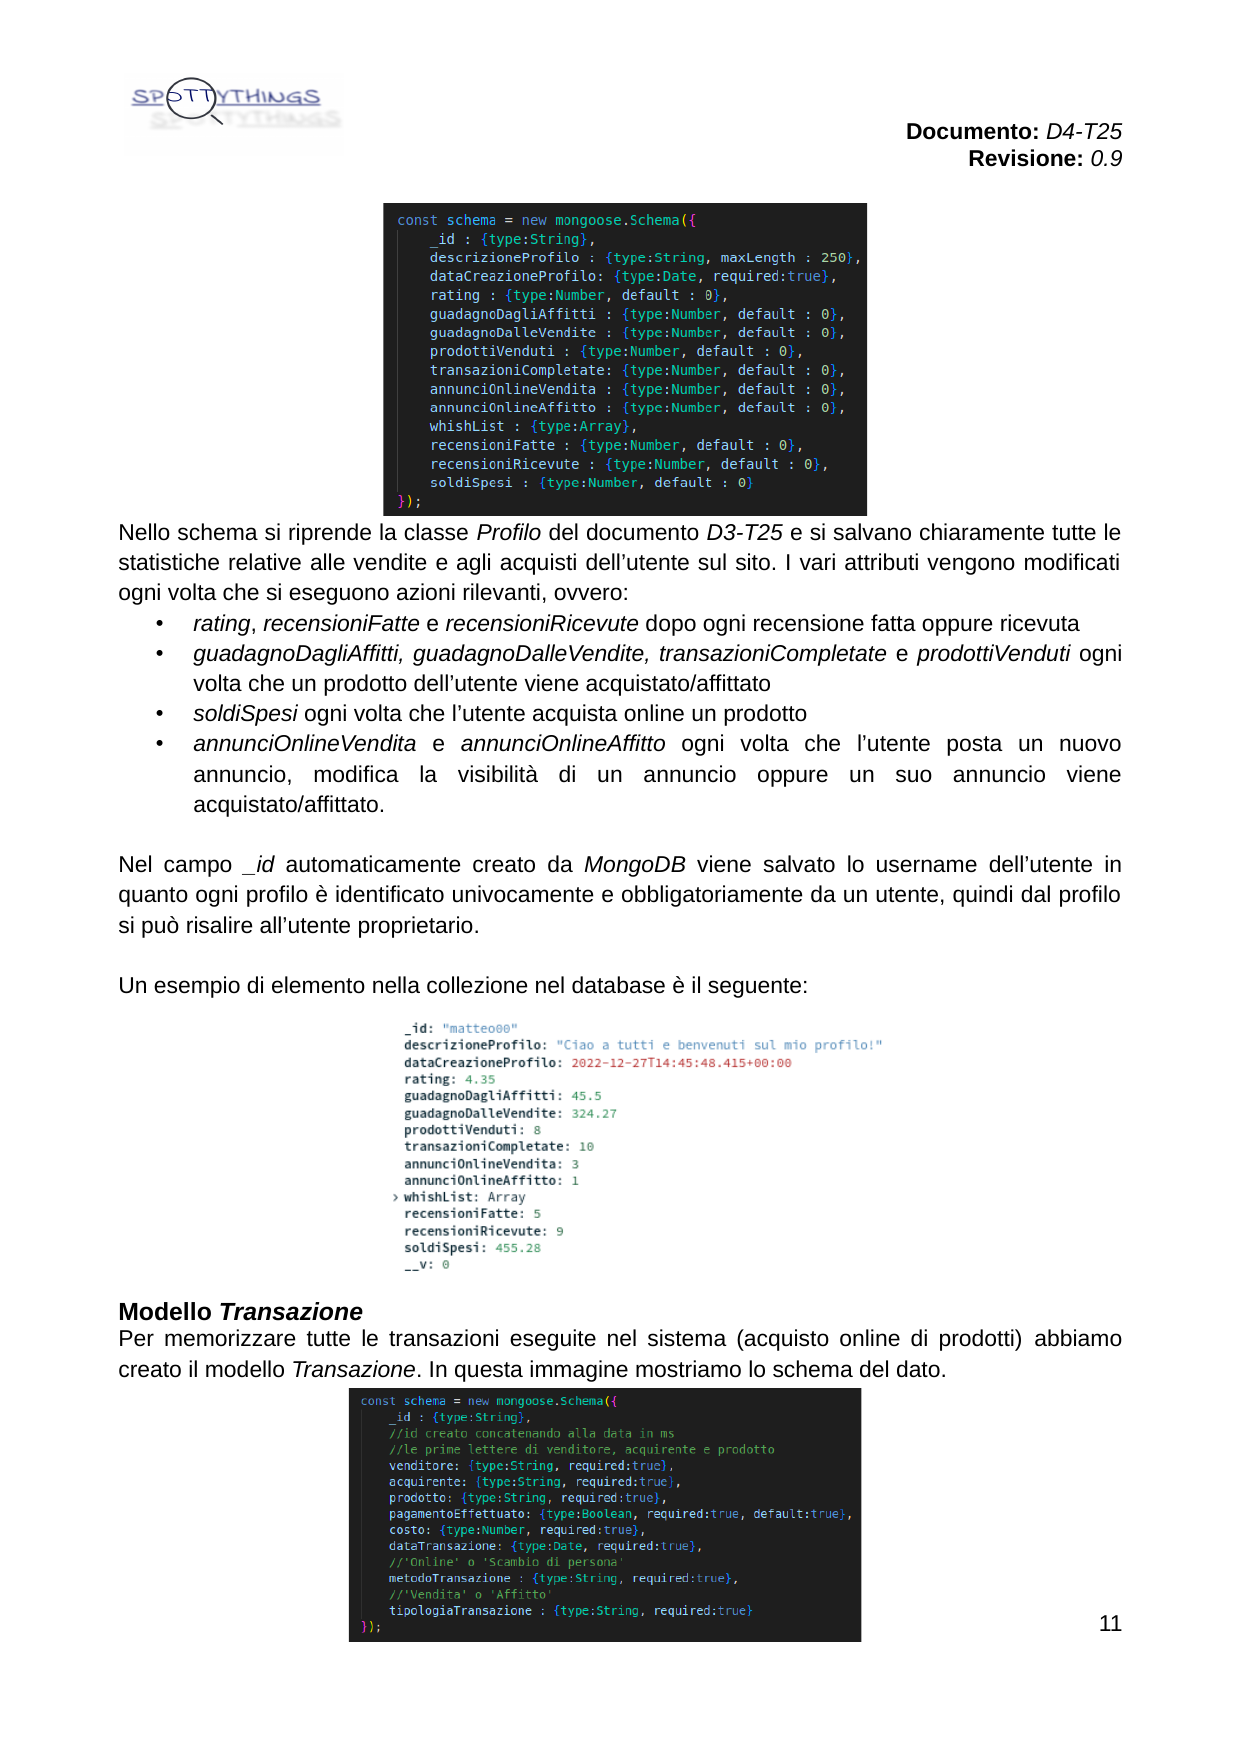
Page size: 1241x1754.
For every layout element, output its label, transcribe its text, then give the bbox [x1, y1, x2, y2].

text Nel campo _id automaticamente creato da MongoDB viene salvato lo username dell’utente in quanto ogni profilo è identificato univocamente e obbligatoriamente da un utente, quindi dal profilo si può risalire all’utente proprietario. [118, 851, 1122, 938]
text Per memorizzare tutte le transazioni eseguite nel sistema (acquisto online di prodotti) abbiamo creato il modello Transazione. In questa immagine mostriamo lo schema del dato. [118, 1325, 1122, 1382]
picture [383, 203, 868, 516]
subtitle Modello Transazione [118, 1002, 1122, 1325]
text Un esempio di elemento nella collezione nel database è il seguente: [118, 972, 1122, 998]
list soldiSpesi ogni volta che l’utente acquista online un prodotto [156, 700, 1122, 727]
text Nello schema si riprende la classe Profilo del documento D3-T25 e si salvano chiaramente tutte le statistiche relative alle vendite e agli acquisti dell’utente sul sito. I vari attributi vengono modificati ogni volta che si eseguono azioni rilevanti, ovvero: [118, 516, 1122, 606]
list annunciOnlineVendita e annunciOnlineAffitto ogni volta che l’utente posta un nuovo annuncio, modifica la visibilità di un annuncio oppure un suo annuncio viene acquistato/affittato. [156, 730, 1122, 817]
list rating, recensioniFatte e recensioniRicevute dopo ogni recensione fatta oppure ricevuta [156, 609, 1122, 636]
picture [348, 1388, 862, 1642]
picture [357, 1012, 895, 1297]
picture [123, 73, 345, 156]
list guadagnoDagliAffitti, guadagnoDalleVendite, transazioniCompletate e prodottiVenduti ogni volta che un prodotto dell’utente viene acquistato/affittato [156, 640, 1122, 696]
